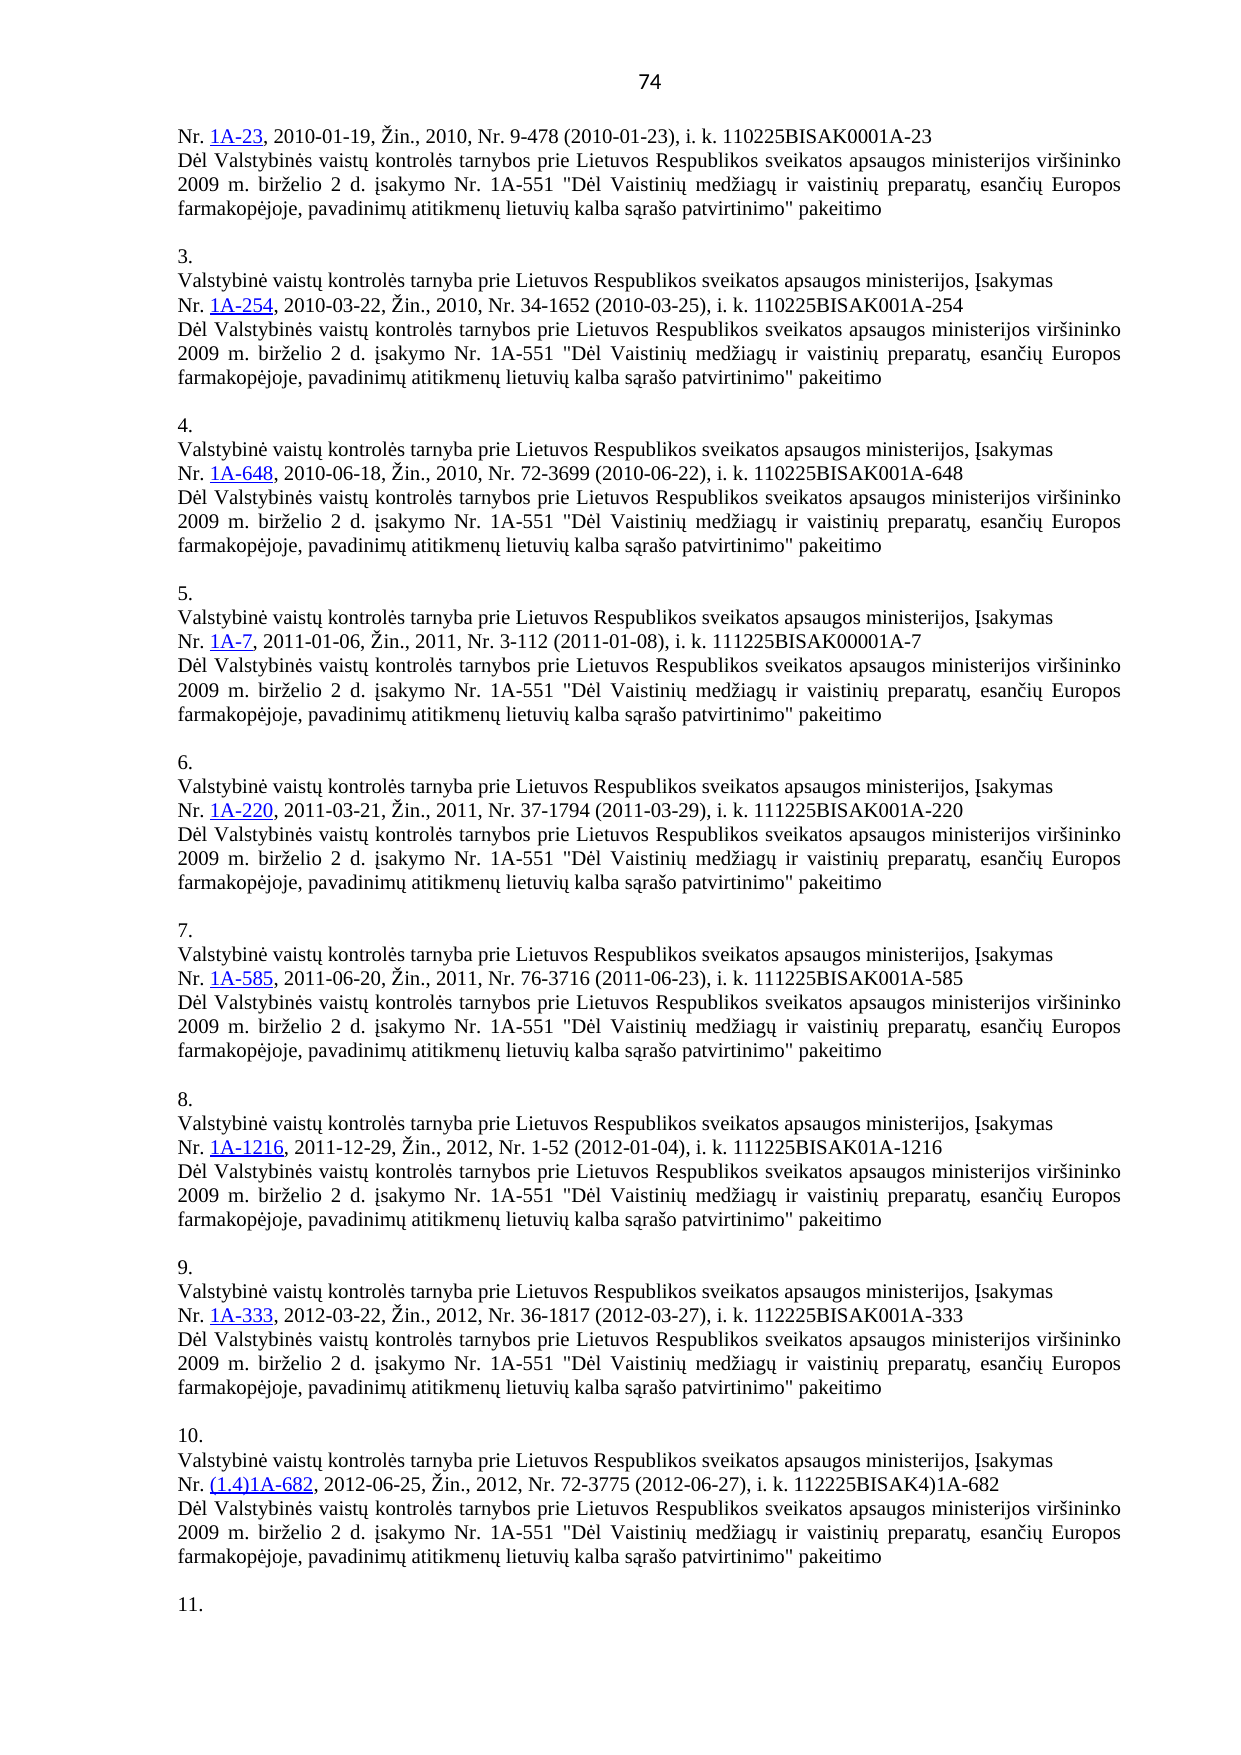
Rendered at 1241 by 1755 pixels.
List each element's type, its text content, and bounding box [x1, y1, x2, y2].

text Dėl Valstybinės vaistų kontrolės tarnybos prie Lietuvos Respublikos sveikatos apsaugos ministerijos viršininko 2009 m. birželio 2 d. įsakymo Nr. 1A-551 "Dėl Vaistinių medžiagų ir vaistinių preparatų, esančių Europos farmakopėjoje, pavadinimų atitikmenų lietuvių kalba sąrašo patvirtinimo" pakeitimo [177, 1159, 1122, 1231]
text Nr. 1A-7, 2011-01-06, Žin., 2011, Nr. 3-112 (2011-01-08), i. k. 111225BISAK00001A-7 [177, 629, 1122, 653]
text Nr. 1A-333, 2012-03-22, Žin., 2012, Nr. 36-1817 (2012-03-27), i. k. 112225BISAK001A-333 [177, 1303, 1122, 1327]
text Dėl Valstybinės vaistų kontrolės tarnybos prie Lietuvos Respublikos sveikatos apsaugos ministerijos viršininko 2009 m. birželio 2 d. įsakymo Nr. 1A-551 "Dėl Vaistinių medžiagų ir vaistinių preparatų, esančių Europos farmakopėjoje, pavadinimų atitikmenų lietuvių kalba sąrašo patvirtinimo" pakeitimo [177, 653, 1122, 726]
text Nr. (1.4)1A-682, 2012-06-25, Žin., 2012, Nr. 72-3775 (2012-06-27), i. k. 112225BISAK4)1A-682 [177, 1472, 1122, 1496]
text Dėl Valstybinės vaistų kontrolės tarnybos prie Lietuvos Respublikos sveikatos apsaugos ministerijos viršininko 2009 m. birželio 2 d. įsakymo Nr. 1A-551 "Dėl Vaistinių medžiagų ir vaistinių preparatų, esančių Europos farmakopėjoje, pavadinimų atitikmenų lietuvių kalba sąrašo patvirtinimo" pakeitimo [177, 990, 1122, 1062]
text Dėl Valstybinės vaistų kontrolės tarnybos prie Lietuvos Respublikos sveikatos apsaugos ministerijos viršininko 2009 m. birželio 2 d. įsakymo Nr. 1A-551 "Dėl Vaistinių medžiagų ir vaistinių preparatų, esančių Europos farmakopėjoje, pavadinimų atitikmenų lietuvių kalba sąrašo patvirtinimo" pakeitimo [177, 1496, 1122, 1568]
text Dėl Valstybinės vaistų kontrolės tarnybos prie Lietuvos Respublikos sveikatos apsaugos ministerijos viršininko 2009 m. birželio 2 d. įsakymo Nr. 1A-551 "Dėl Vaistinių medžiagų ir vaistinių preparatų, esančių Europos farmakopėjoje, pavadinimų atitikmenų lietuvių kalba sąrašo patvirtinimo" pakeitimo [177, 485, 1122, 557]
text 7. [177, 918, 1122, 942]
text Valstybinė vaistų kontrolės tarnyba prie Lietuvos Respublikos sveikatos apsaugos ministerijos, Įsakymas [177, 1447, 1122, 1472]
text 9. [177, 1255, 1122, 1279]
text Nr. 1A-585, 2011-06-20, Žin., 2011, Nr. 76-3716 (2011-06-23), i. k. 111225BISAK001A-585 [177, 966, 1122, 990]
text 10. [177, 1423, 1122, 1447]
text 8. [177, 1087, 1122, 1111]
text 11. [177, 1592, 1122, 1616]
text Valstybinė vaistų kontrolės tarnyba prie Lietuvos Respublikos sveikatos apsaugos ministerijos, Įsakymas [177, 268, 1122, 292]
text 3. [177, 244, 1122, 268]
text Valstybinė vaistų kontrolės tarnyba prie Lietuvos Respublikos sveikatos apsaugos ministerijos, Įsakymas [177, 437, 1122, 461]
text Nr. 1A-1216, 2011-12-29, Žin., 2012, Nr. 1-52 (2012-01-04), i. k. 111225BISAK01A-1216 [177, 1135, 1122, 1159]
text Dėl Valstybinės vaistų kontrolės tarnybos prie Lietuvos Respublikos sveikatos apsaugos ministerijos viršininko 2009 m. birželio 2 d. įsakymo Nr. 1A-551 "Dėl Vaistinių medžiagų ir vaistinių preparatų, esančių Europos farmakopėjoje, pavadinimų atitikmenų lietuvių kalba sąrašo patvirtinimo" pakeitimo [177, 1327, 1122, 1399]
text Dėl Valstybinės vaistų kontrolės tarnybos prie Lietuvos Respublikos sveikatos apsaugos ministerijos viršininko 2009 m. birželio 2 d. įsakymo Nr. 1A-551 "Dėl Vaistinių medžiagų ir vaistinių preparatų, esančių Europos farmakopėjoje, pavadinimų atitikmenų lietuvių kalba sąrašo patvirtinimo" pakeitimo [177, 317, 1122, 389]
text Dėl Valstybinės vaistų kontrolės tarnybos prie Lietuvos Respublikos sveikatos apsaugos ministerijos viršininko 2009 m. birželio 2 d. įsakymo Nr. 1A-551 "Dėl Vaistinių medžiagų ir vaistinių preparatų, esančių Europos farmakopėjoje, pavadinimų atitikmenų lietuvių kalba sąrašo patvirtinimo" pakeitimo [177, 148, 1122, 220]
text 6. [177, 750, 1122, 774]
text Nr. 1A-23, 2010-01-19, Žin., 2010, Nr. 9-478 (2010-01-23), i. k. 110225BISAK0001A-23 [177, 124, 1122, 148]
text Nr. 1A-220, 2011-03-21, Žin., 2011, Nr. 37-1794 (2011-03-29), i. k. 111225BISAK001A-220 [177, 798, 1122, 822]
text Valstybinė vaistų kontrolės tarnyba prie Lietuvos Respublikos sveikatos apsaugos ministerijos, Įsakymas [177, 1279, 1122, 1303]
text Nr. 1A-648, 2010-06-18, Žin., 2010, Nr. 72-3699 (2010-06-22), i. k. 110225BISAK001A-648 [177, 461, 1122, 485]
text Valstybinė vaistų kontrolės tarnyba prie Lietuvos Respublikos sveikatos apsaugos ministerijos, Įsakymas [177, 942, 1122, 966]
text Nr. 1A-254, 2010-03-22, Žin., 2010, Nr. 34-1652 (2010-03-25), i. k. 110225BISAK001A-254 [177, 292, 1122, 317]
text Dėl Valstybinės vaistų kontrolės tarnybos prie Lietuvos Respublikos sveikatos apsaugos ministerijos viršininko 2009 m. birželio 2 d. įsakymo Nr. 1A-551 "Dėl Vaistinių medžiagų ir vaistinių preparatų, esančių Europos farmakopėjoje, pavadinimų atitikmenų lietuvių kalba sąrašo patvirtinimo" pakeitimo [177, 822, 1122, 894]
text 4. [177, 413, 1122, 437]
text Valstybinė vaistų kontrolės tarnyba prie Lietuvos Respublikos sveikatos apsaugos ministerijos, Įsakymas [177, 774, 1122, 798]
text Valstybinė vaistų kontrolės tarnyba prie Lietuvos Respublikos sveikatos apsaugos ministerijos, Įsakymas [177, 1111, 1122, 1135]
text Valstybinė vaistų kontrolės tarnyba prie Lietuvos Respublikos sveikatos apsaugos ministerijos, Įsakymas [177, 605, 1122, 629]
text 5. [177, 581, 1122, 605]
